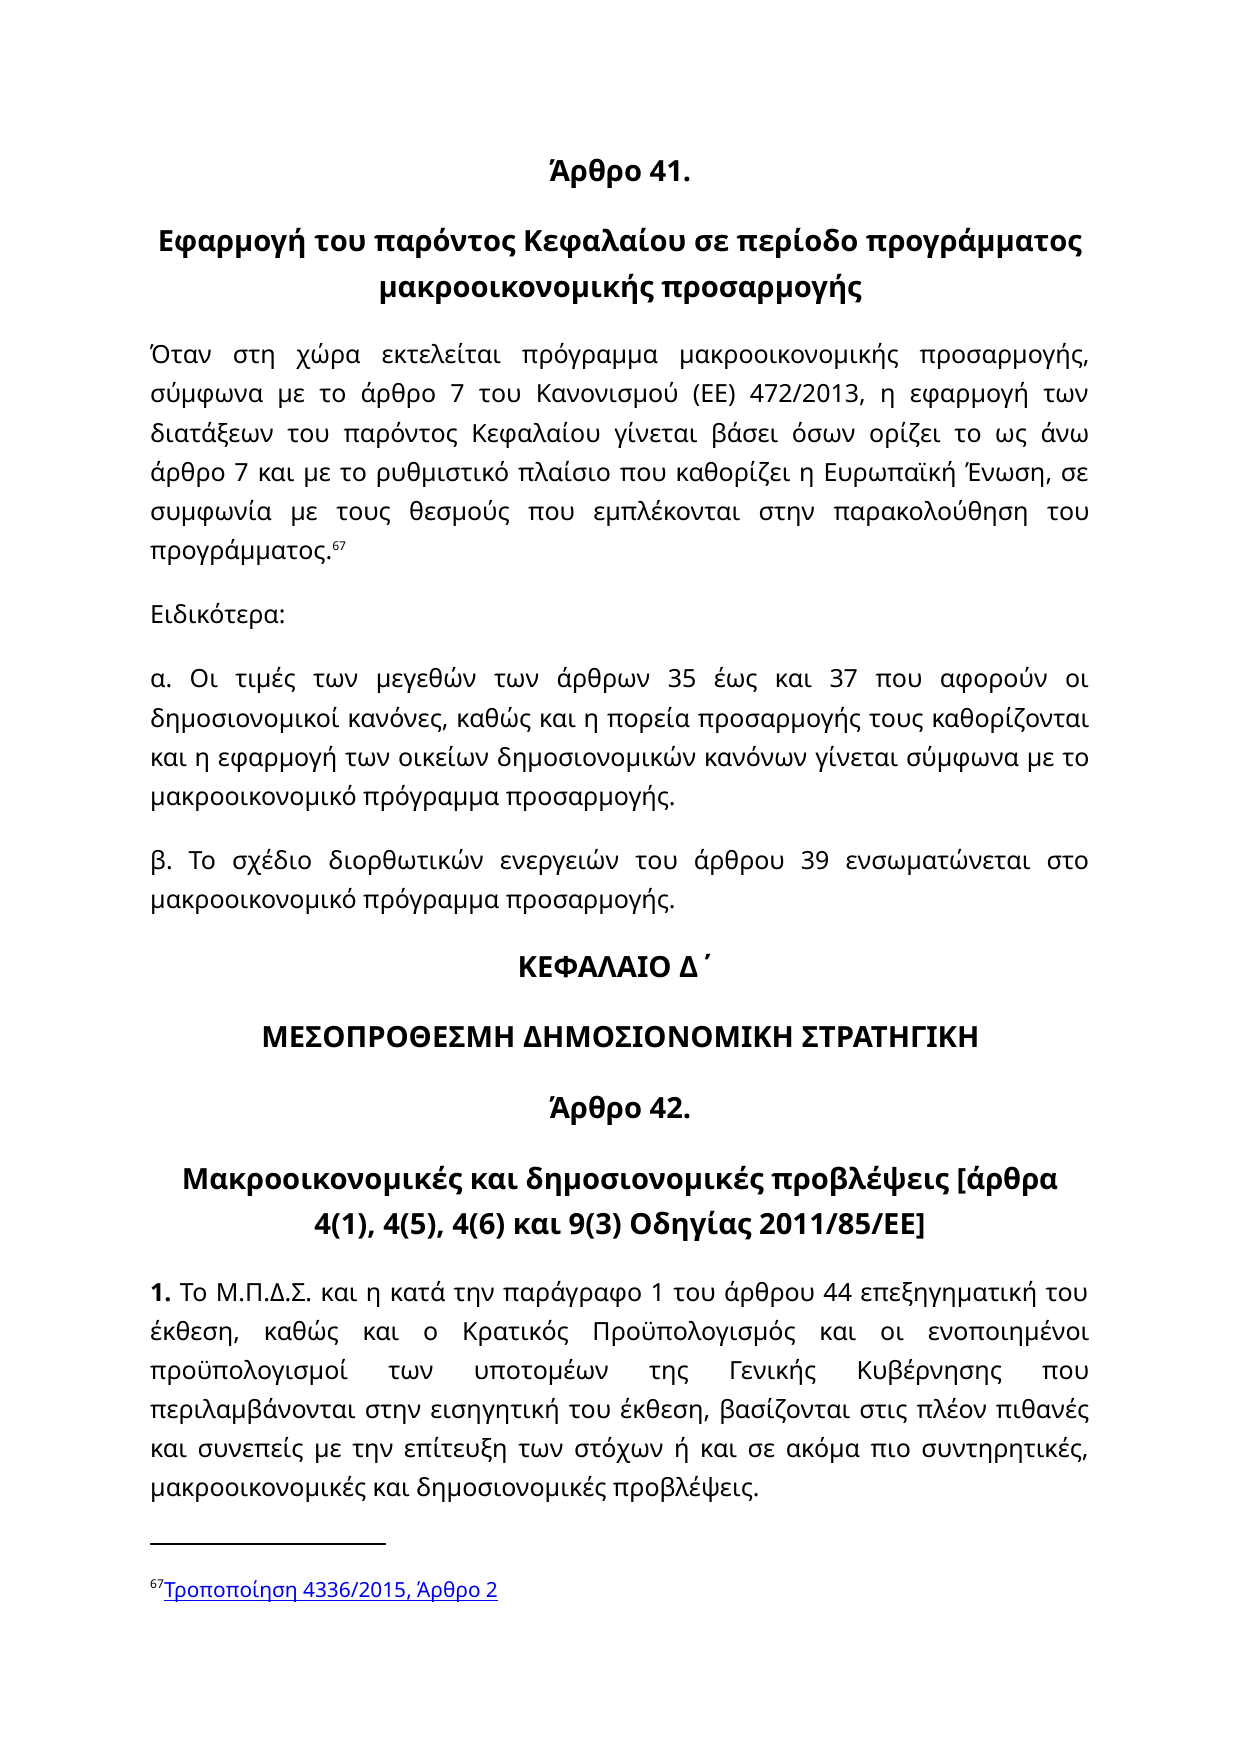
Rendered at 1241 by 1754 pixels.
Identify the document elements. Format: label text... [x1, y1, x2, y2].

subtitle Μακροοικονομικές και δημοσιονομικές προβλέψεις [άρθρα 4(1), 4(5), 4(6) και 9(3) Οδηγίας 2011/85/ΕΕ] [150, 1158, 1090, 1243]
subtitle Εφαρμογή του παρόντος Κεφαλαίου σε περίοδο προγράμματος μακροοικονομικής προσαρμογής [150, 221, 1090, 306]
text β. Το σχέδιο διορθωτικών ενεργειών του άρθρου 39 ενσωματώνεται στο μακροοικονομικό πρόγραμμα προσαρμογής. [150, 843, 1090, 916]
subtitle ΚΕΦΑΛΑΙΟ Δ΄ [150, 946, 1090, 986]
text Ειδικότερα: [150, 597, 1090, 631]
text Όταν στη χώρα εκτελείται πρόγραμμα μακροοικονομικής προσαρμογής, σύμφωνα με το άρθρο 7 του Κανονισμού (ΕΕ) 472/2013, η εφαρμογή των διατάξεων του παρόντος Κεφαλαίου γίνεται βάσει όσων ορίζει το ως άνω άρθρο 7 και με το ρυθμιστικό πλαίσιο που καθορίζει η Ευρωπαϊκή Ένωση, σε συμφωνία με τους θεσμούς που εμπλέκονται στην παρακολούθηση του προγράμματος. [150, 337, 1090, 567]
text α. Οι τιμές των μεγεθών των άρθρων 35 έως και 37 που αφορούν οι δημοσιονομικοί κανόνες, καθώς και η πορεία προσαρμογής τους καθορίζονται και η εφαρμογή των οικείων δημοσιονομικών κανόνων γίνεται σύμφωνα με το μακροοικονομικό πρόγραμμα προσαρμογής. [150, 661, 1090, 813]
text Τροποποίηση 4336/2015, Άρθρο 2 [150, 1576, 1090, 1604]
subtitle Άρθρο 41. [150, 150, 1090, 190]
text 1. Το Μ.Π.Δ.Σ. και η κατά την παράγραφο 1 του άρθρου 44 επεξηγηματική του έκθεση, καθώς και ο Κρατικός Προϋπολογισμός και οι ενοποιημένοι προϋπολογισμοί των υποτομέων της Γενικής Κυβέρνησης που περιλαμβάνονται στην εισηγητική του έκθεση, βασίζονται στις πλέον πιθανές και συνεπείς με την επίτευξη των στόχων ή και σε ακόμα πιο συντηρητικές, μακροοικονομικές και δημοσιονομικές προβλέψεις. [150, 1274, 1090, 1504]
subtitle Άρθρο 42. [150, 1087, 1090, 1127]
subtitle ΜΕΣΟΠΡΟΘΕΣΜΗ ΔΗΜΟΣΙΟΝΟΜΙΚΗ ΣΤΡΑΤΗΓΙΚΗ [150, 1017, 1090, 1056]
